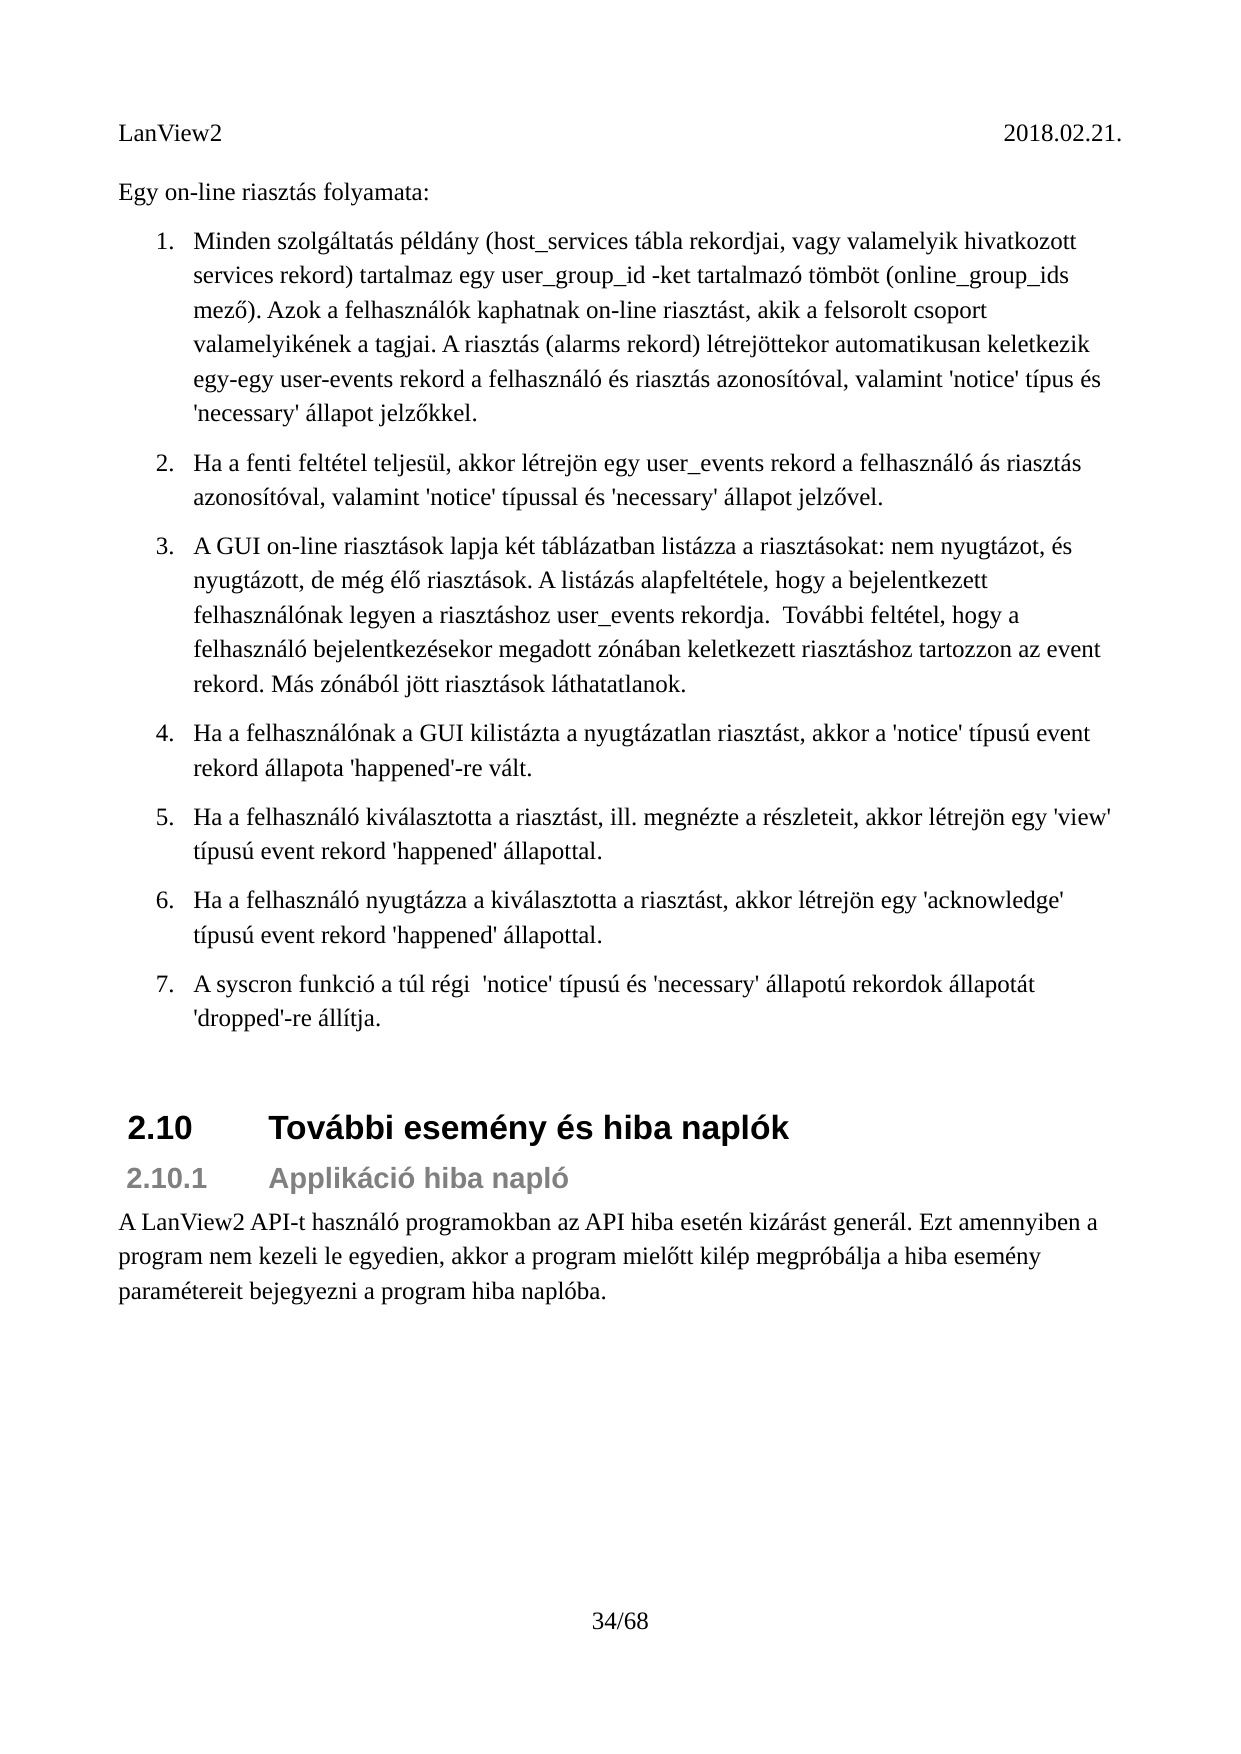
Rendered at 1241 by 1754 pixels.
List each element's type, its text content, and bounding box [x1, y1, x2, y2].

subtitle További esemény és hiba naplók [118, 1108, 1122, 1146]
list Minden szolgáltatás példány (host_services tábla rekordjai, vagy valamelyik hivatkozott services rekord) tartalmaz egy user_group_id -ket tartalmazó tömböt (online_group_ids mező). Azok a felhasználók kaphatnak on-line riasztást, akik a felsorolt csoport valamelyikének a tagjai. A riasztás (alarms rekord) létrejöttekor automatikusan keletkezik egy-egy user-events rekord a felhasználó és riasztás azonosítóval, valamint 'notice' típus és 'necessary' állapot jelzőkkel. [156, 226, 1122, 427]
text A LanView2 API-t használó programokban az API hiba esetén kizárást generál. Ezt amennyiben a program nem kezeli le egyedien, akkor a program mielőtt kilép megpróbálja a hiba esemény paramétereit bejegyezni a program hiba naplóba. [118, 1207, 1122, 1304]
list Ha a felhasználó nyugtázza a kiválasztotta a riasztást, akkor létrejön egy 'acknowledge' típusú event rekord 'happened' állapottal. [156, 885, 1122, 948]
list Ha a felhasználó kiválasztotta a riasztást, ill. megnézte a részleteit, akkor létrejön egy 'view' típusú event rekord 'happened' állapottal. [156, 802, 1122, 865]
list Ha a felhasználónak a GUI kilistázta a nyugtázatlan riasztást, akkor a 'notice' típusú event rekord állapota 'happened'-re vált. [156, 718, 1122, 781]
subtitle Applikáció hiba napló [118, 1161, 1122, 1194]
text Egy on-line riasztás folyamata: [118, 177, 1122, 206]
list A GUI on-line riasztások lapja két táblázatban listázza a riasztásokat: nem nyugtázot, és nyugtázott, de még élő riasztások. A listázás alapfeltétele, hogy a bejelentkezett felhasználónak legyen a riasztáshoz user_events rekordja. További feltétel, hogy a felhasználó bejelentkezésekor megadott zónában keletkezett riasztáshoz tartozzon az event rekord. Más zónából jött riasztások láthatatlanok. [156, 531, 1122, 698]
list Ha a fenti feltétel teljesül, akkor létrejön egy user_events rekord a felhasználó ás riasztás azonosítóval, valamint 'notice' típussal és 'necessary' állapot jelzővel. [156, 448, 1122, 511]
list A syscron funkció a túl régi 'notice' típusú és 'necessary' állapotú rekordok állapotát 'dropped'-re állítja. [156, 969, 1122, 1032]
